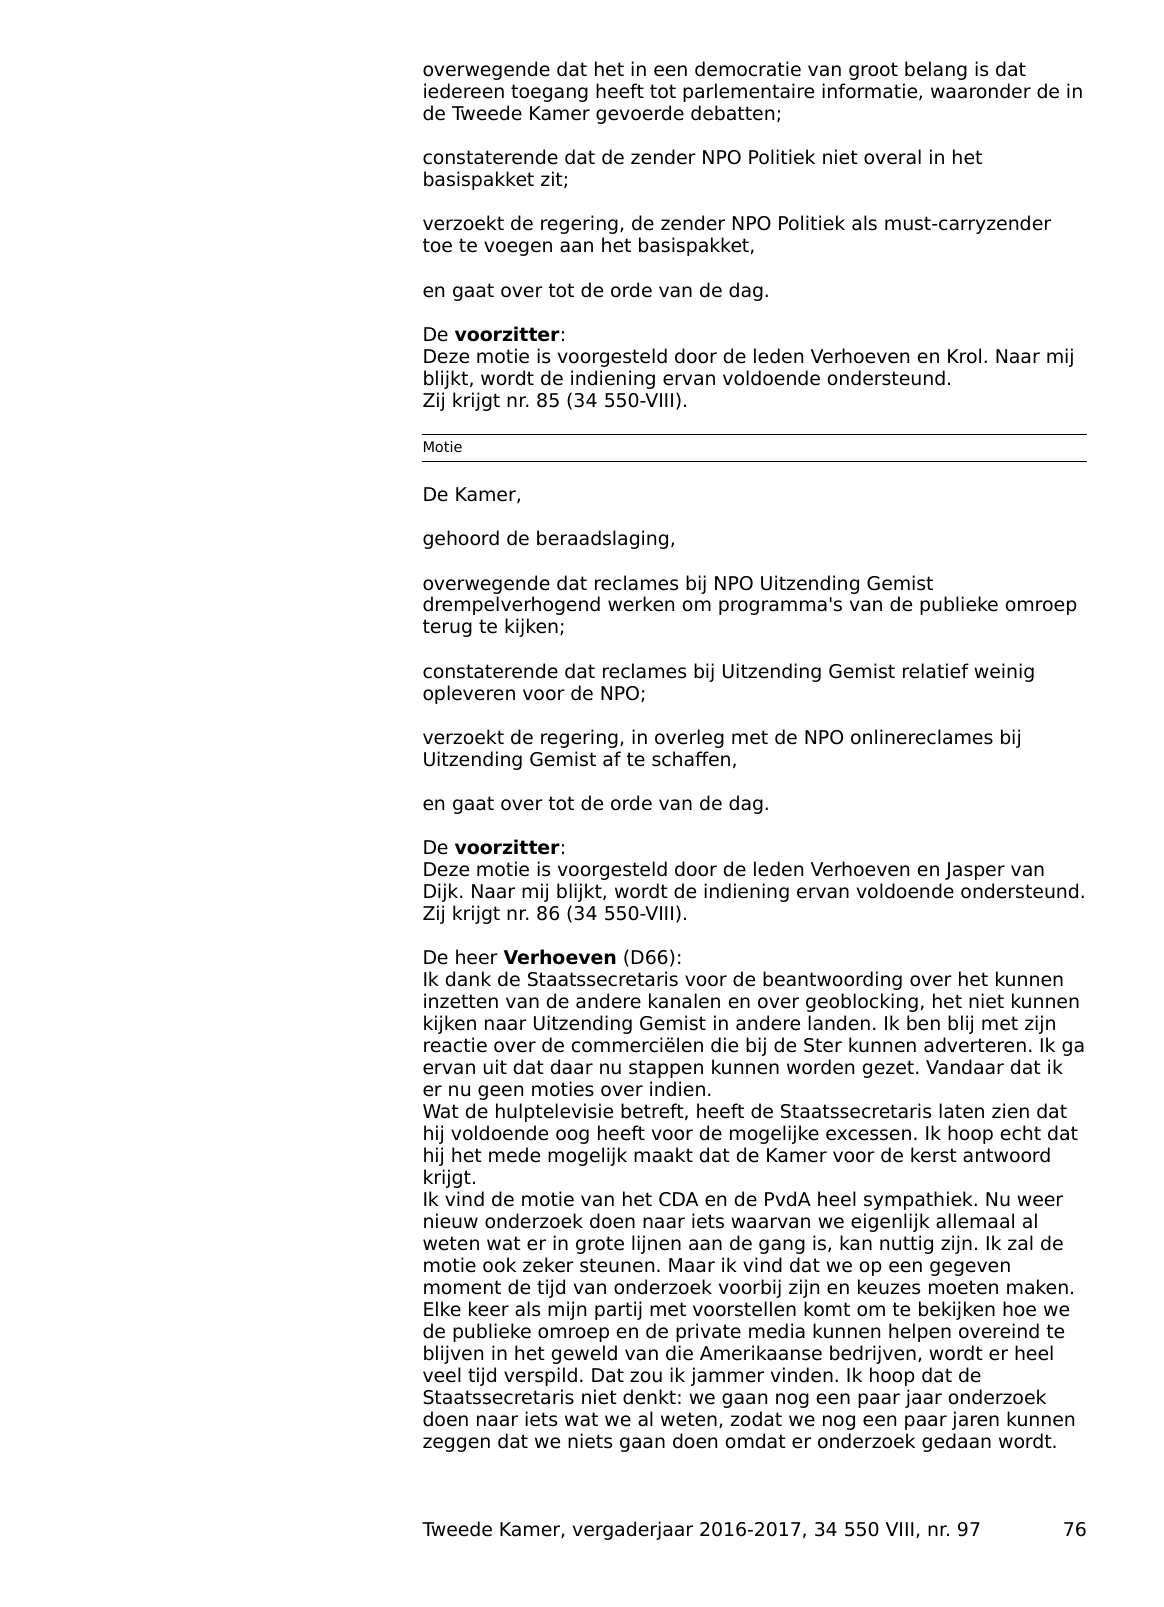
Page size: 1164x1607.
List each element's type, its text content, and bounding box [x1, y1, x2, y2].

text Zij krijgt nr. 86 (34 550-VIII). [422, 903, 1087, 925]
table_header Motie [422, 435, 1087, 461]
text constaterende dat de zender NPO Politiek niet overal in het basispakket zit; [422, 147, 1087, 191]
text De Kamer, [422, 484, 1087, 506]
text De heer Verhoeven (D66): [422, 947, 1087, 969]
text Deze motie is voorgesteld door de leden Verhoeven en Jasper van Dijk. Naar mij blijkt, wordt de indiening ervan voldoende ondersteund. [422, 859, 1087, 903]
text en gaat over tot de orde van de dag. [422, 279, 1087, 301]
text Zij krijgt nr. 85 (34 550-VIII). [422, 389, 1087, 412]
text De voorzitter: [422, 324, 1087, 346]
text overwegende dat reclames bij NPO Uitzending Gemist drempelverhogend werken om programma's van de publieke omroep terug te kijken; [422, 572, 1087, 638]
text De voorzitter: [422, 837, 1087, 859]
text gehoord de beraadslaging, [422, 528, 1087, 550]
text Ik dank de Staatssecretaris voor de beantwoording over het kunnen inzetten van de andere kanalen en over geoblocking, het niet kunnen kijken naar Uitzending Gemist in andere landen. Ik ben blij met zijn reactie over de commerciëlen die bij de Ster kunnen adverteren. Ik ga ervan uit dat daar nu stappen kunnen worden gezet. Vandaar dat ik er nu geen moties over indien. [422, 969, 1087, 1101]
text Deze motie is voorgesteld door de leden Verhoeven en Krol. Naar mij blijkt, wordt de indiening ervan voldoende ondersteund. [422, 346, 1087, 389]
text Wat de hulptelevisie betreft, heeft de Staatssecretaris laten zien dat hij voldoende oog heeft voor de mogelijke excessen. Ik hoop echt dat hij het mede mogelijk maakt dat de Kamer voor de kerst antwoord krijgt. [422, 1101, 1087, 1189]
text overwegende dat het in een democratie van groot belang is dat iedereen toegang heeft tot parlementaire informatie, waaronder de in de Tweede Kamer gevoerde debatten; [422, 59, 1087, 125]
text verzoekt de regering, de zender NPO Politiek als must-carryzender toe te voegen aan het basispakket, [422, 213, 1087, 257]
text verzoekt de regering, in overleg met de NPO onlinereclames bij Uitzending Gemist af te schaffen, [422, 727, 1087, 771]
text en gaat over tot de orde van de dag. [422, 793, 1087, 815]
text constaterende dat reclames bij Uitzending Gemist relatief weinig opleveren voor de NPO; [422, 661, 1087, 704]
text Ik vind de motie van het CDA en de PvdA heel sympathiek. Nu weer nieuw onderzoek doen naar iets waarvan we eigenlijk allemaal al weten wat er in grote lijnen aan de gang is, kan nuttig zijn. Ik zal de motie ook zeker steunen. Maar ik vind dat we op een gegeven moment de tijd van onderzoek voorbij zijn en keuzes moeten maken. Elke keer als mijn partij met voorstellen komt om te bekijken hoe we de publieke omroep en de private media kunnen helpen overeind te blijven in het geweld van die Amerikaanse bedrijven, wordt er heel veel tijd verspild. Dat zou ik jammer vinden. Ik hoop dat de Staatssecretaris niet denkt: we gaan nog een paar jaar onderzoek doen naar iets wat we al weten, zodat we nog een paar jaren kunnen zeggen dat we niets gaan doen omdat er onderzoek gedaan wordt. [422, 1189, 1087, 1453]
